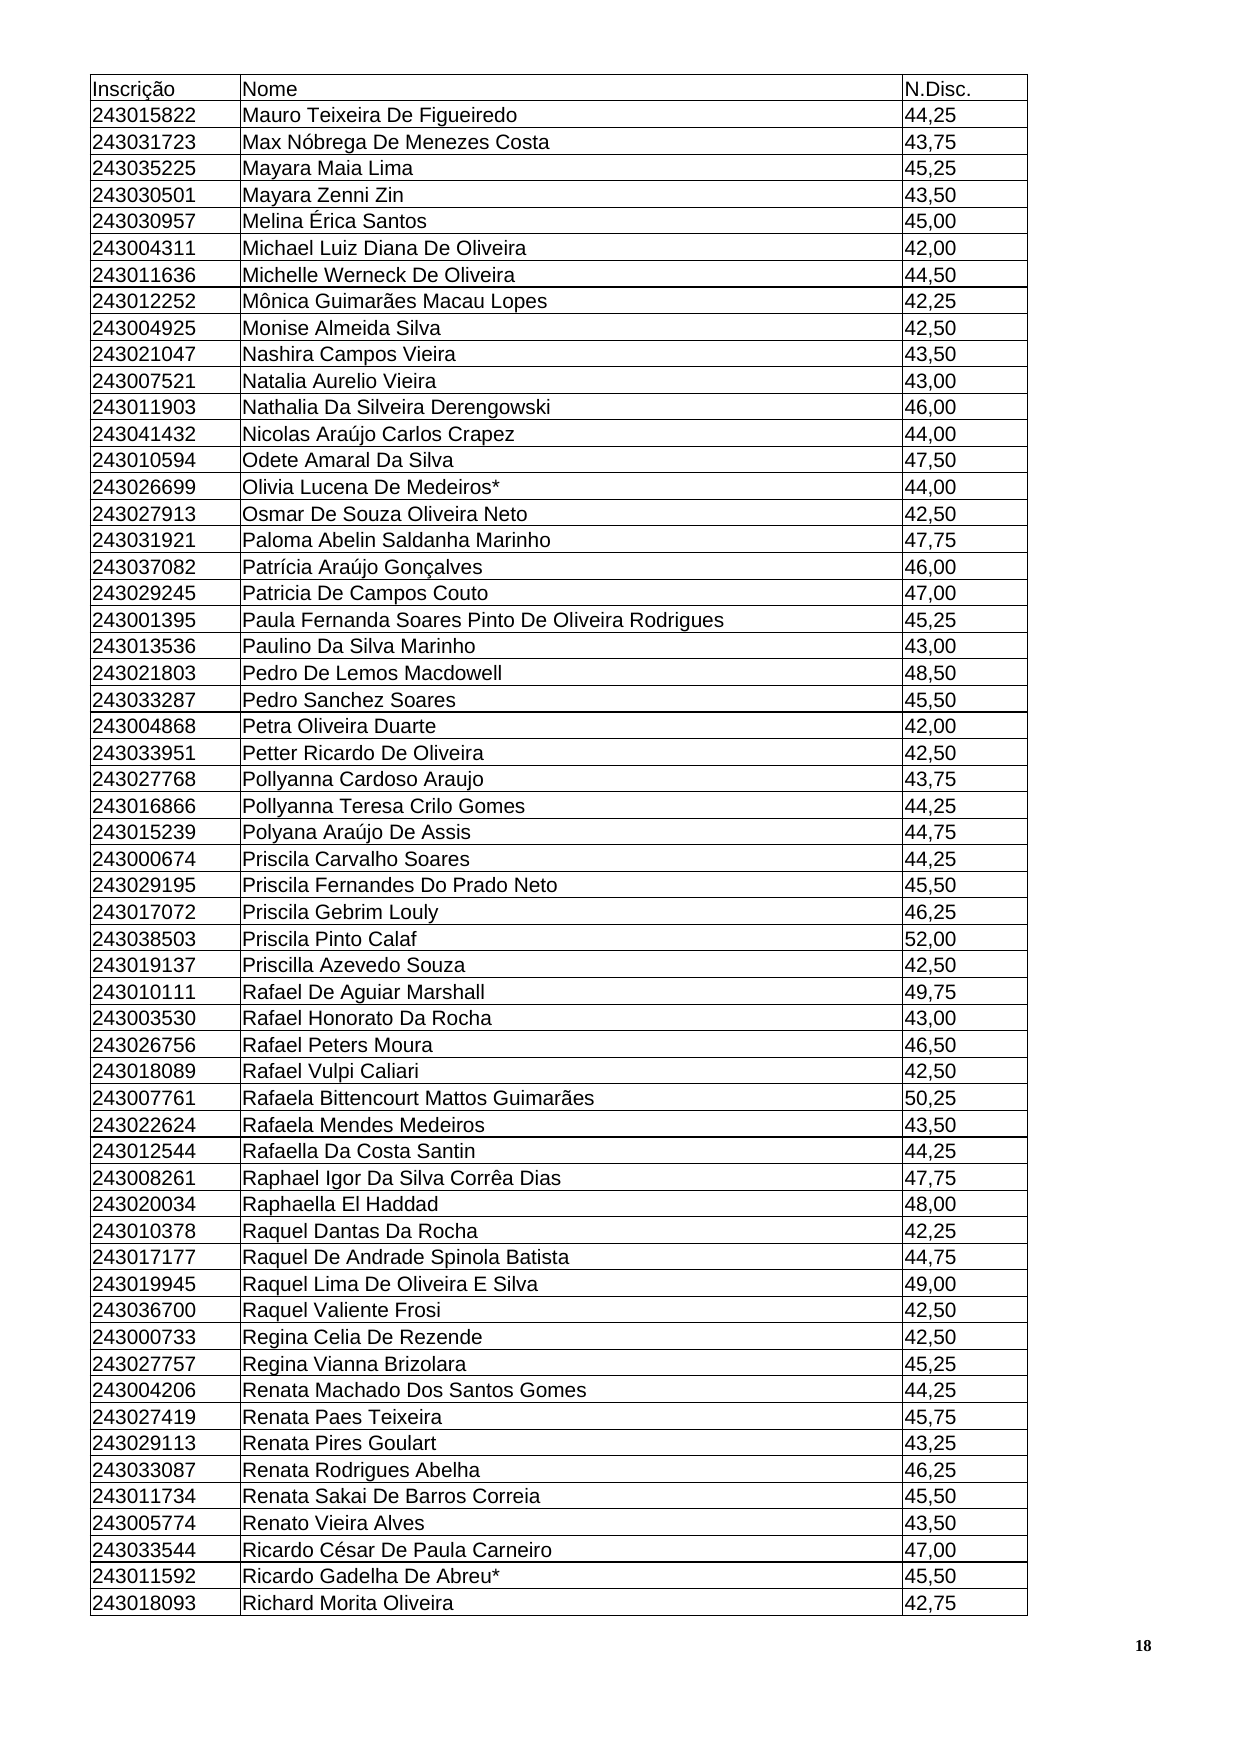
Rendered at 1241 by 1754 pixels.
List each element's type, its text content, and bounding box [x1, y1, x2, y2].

table_cell Rafael De Aguiar Marshall [241, 978, 902, 1003]
table_cell Raquel De Andrade Spinola Batista [241, 1244, 902, 1269]
table_cell 45,50 [903, 872, 1027, 897]
table_cell Mauro Teixeira De Figueiredo [241, 101, 902, 127]
table_cell 243010111 [91, 978, 240, 1003]
table_cell 44,75 [903, 1244, 1027, 1269]
table_cell 243011734 [91, 1483, 240, 1508]
table_cell 42,50 [903, 1058, 1027, 1083]
table_cell 45,25 [903, 155, 1027, 180]
table_cell 243027768 [91, 766, 240, 791]
table_cell 42,75 [903, 1589, 1027, 1614]
table_cell 243000733 [91, 1323, 240, 1349]
table_cell 243021047 [91, 341, 240, 366]
table_cell 243020034 [91, 1191, 240, 1216]
table_cell Raphael Igor Da Silva Corrêa Dias [241, 1164, 902, 1189]
table_cell Paulino Da Silva Marinho [241, 633, 902, 658]
table_cell 243030957 [91, 208, 240, 233]
table_cell 43,50 [903, 181, 1027, 207]
table_cell Renata Pires Goulart [241, 1430, 902, 1455]
table_cell 45,25 [903, 606, 1027, 632]
table_cell 42,50 [903, 1297, 1027, 1322]
table_cell 243026699 [91, 473, 240, 499]
table_cell 47,00 [903, 580, 1027, 605]
table_cell Pollyanna Cardoso Araujo [241, 766, 902, 791]
table_cell 243036700 [91, 1297, 240, 1322]
table_cell 243038503 [91, 925, 240, 950]
table_cell Michelle Werneck De Oliveira [241, 261, 902, 286]
table_cell 243029245 [91, 580, 240, 605]
table_cell 44,00 [903, 420, 1027, 446]
table_cell 42,50 [903, 1323, 1027, 1349]
table_header Nome [241, 75, 902, 100]
table_cell Paloma Abelin Saldanha Marinho [241, 526, 902, 552]
table_cell 44,75 [903, 819, 1027, 844]
table_cell 48,50 [903, 659, 1027, 685]
table_header Inscrição [91, 75, 240, 100]
table_cell 47,50 [903, 447, 1027, 472]
table_cell Rafael Peters Moura [241, 1031, 902, 1057]
table_cell 46,25 [903, 1456, 1027, 1482]
table_cell Renato Vieira Alves [241, 1509, 902, 1535]
table_cell 243033287 [91, 686, 240, 711]
table_cell 43,50 [903, 1509, 1027, 1535]
table_cell 243004868 [91, 713, 240, 738]
table_cell 44,25 [903, 101, 1027, 127]
table_cell Ricardo Gadelha De Abreu* [241, 1563, 902, 1588]
table_cell Patricia De Campos Couto [241, 580, 902, 605]
table_cell Raquel Dantas Da Rocha [241, 1217, 902, 1243]
table_cell Priscilla Azevedo Souza [241, 951, 902, 977]
table_cell 43,00 [903, 633, 1027, 658]
table_cell 48,00 [903, 1191, 1027, 1216]
table_cell 42,50 [903, 739, 1027, 764]
table_cell 43,50 [903, 341, 1027, 366]
table_cell Rafael Honorato Da Rocha [241, 1005, 902, 1030]
table_cell 42,25 [903, 288, 1027, 313]
table_cell Michael Luiz Diana De Oliveira [241, 234, 902, 260]
table_cell 43,75 [903, 766, 1027, 791]
table_cell 45,00 [903, 208, 1027, 233]
table_cell 45,75 [903, 1403, 1027, 1428]
table_cell 45,50 [903, 1563, 1027, 1588]
table_cell 243004311 [91, 234, 240, 260]
table_cell Osmar De Souza Oliveira Neto [241, 500, 902, 525]
table_cell 243008261 [91, 1164, 240, 1189]
table_cell 243017177 [91, 1244, 240, 1269]
table_cell Raquel Valiente Frosi [241, 1297, 902, 1322]
table_cell 243019945 [91, 1270, 240, 1296]
table_cell 243004925 [91, 314, 240, 339]
table_cell 47,75 [903, 526, 1027, 552]
table_cell 49,75 [903, 978, 1027, 1003]
table_cell Renata Machado Dos Santos Gomes [241, 1376, 902, 1402]
table_cell 243026756 [91, 1031, 240, 1057]
table_cell 243012252 [91, 288, 240, 313]
table_cell Patrícia Araújo Gonçalves [241, 553, 902, 578]
table_cell 243010594 [91, 447, 240, 472]
table_cell 243031723 [91, 128, 240, 153]
table_cell 243003530 [91, 1005, 240, 1030]
table_cell Mayara Maia Lima [241, 155, 902, 180]
table_cell 243005774 [91, 1509, 240, 1535]
table_cell Nashira Campos Vieira [241, 341, 902, 366]
table_cell 243007761 [91, 1084, 240, 1110]
table_cell 50,25 [903, 1084, 1027, 1110]
table_header N.Disc. [903, 75, 1027, 100]
table_cell 43,00 [903, 367, 1027, 393]
table_cell Priscila Pinto Calaf [241, 925, 902, 950]
table_cell Richard Morita Oliveira [241, 1589, 902, 1614]
table_cell 243015822 [91, 101, 240, 127]
table_cell 243012544 [91, 1138, 240, 1163]
table_cell 243029195 [91, 872, 240, 897]
table_cell 47,75 [903, 1164, 1027, 1189]
table_cell Renata Rodrigues Abelha [241, 1456, 902, 1482]
table_cell Regina Vianna Brizolara [241, 1350, 902, 1375]
table_cell 243001395 [91, 606, 240, 632]
table_cell 243041432 [91, 420, 240, 446]
table_cell Ricardo César De Paula Carneiro [241, 1536, 902, 1561]
table_cell Pollyanna Teresa Crilo Gomes [241, 792, 902, 818]
table_cell Paula Fernanda Soares Pinto De Oliveira Rodrigues [241, 606, 902, 632]
table_cell 43,50 [903, 1111, 1027, 1136]
table_cell Renata Sakai De Barros Correia [241, 1483, 902, 1508]
table_cell 243033951 [91, 739, 240, 764]
table_cell Priscila Fernandes Do Prado Neto [241, 872, 902, 897]
table_cell Renata Paes Teixeira [241, 1403, 902, 1428]
table_cell 43,00 [903, 1005, 1027, 1030]
table_cell Rafaela Bittencourt Mattos Guimarães [241, 1084, 902, 1110]
table_cell 243011592 [91, 1563, 240, 1588]
table_cell 243021803 [91, 659, 240, 685]
table_cell Odete Amaral Da Silva [241, 447, 902, 472]
table_cell 46,25 [903, 898, 1027, 924]
table_cell 243004206 [91, 1376, 240, 1402]
table_cell 44,25 [903, 1138, 1027, 1163]
table_cell Nicolas Araújo Carlos Crapez [241, 420, 902, 446]
table_cell Pedro Sanchez Soares [241, 686, 902, 711]
table_cell 243027913 [91, 500, 240, 525]
table_cell 243033544 [91, 1536, 240, 1561]
table_cell Petra Oliveira Duarte [241, 713, 902, 738]
table_cell 243031921 [91, 526, 240, 552]
table_cell Rafael Vulpi Caliari [241, 1058, 902, 1083]
table_cell 243029113 [91, 1430, 240, 1455]
table_cell Nathalia Da Silveira Derengowski [241, 394, 902, 419]
table_cell 42,25 [903, 1217, 1027, 1243]
table_cell Monise Almeida Silva [241, 314, 902, 339]
table_cell 243030501 [91, 181, 240, 207]
table_cell 44,00 [903, 473, 1027, 499]
table_cell 42,00 [903, 713, 1027, 738]
table_cell 42,50 [903, 314, 1027, 339]
table_cell Rafaela Mendes Medeiros [241, 1111, 902, 1136]
table_cell 52,00 [903, 925, 1027, 950]
table_cell 44,50 [903, 261, 1027, 286]
table_cell 44,25 [903, 1376, 1027, 1402]
table_cell Rafaella Da Costa Santin [241, 1138, 902, 1163]
table_cell 243037082 [91, 553, 240, 578]
table_cell 49,00 [903, 1270, 1027, 1296]
table_cell 243019137 [91, 951, 240, 977]
table_cell Raquel Lima De Oliveira E Silva [241, 1270, 902, 1296]
table_cell Mayara Zenni Zin [241, 181, 902, 207]
table_cell 243027757 [91, 1350, 240, 1375]
table_cell 42,00 [903, 234, 1027, 260]
table_cell Pedro De Lemos Macdowell [241, 659, 902, 685]
table_cell Natalia Aurelio Vieira [241, 367, 902, 393]
table_cell 46,50 [903, 1031, 1027, 1057]
table_cell 42,50 [903, 951, 1027, 977]
table_cell Max Nóbrega De Menezes Costa [241, 128, 902, 153]
table_cell 243007521 [91, 367, 240, 393]
table_cell 243016866 [91, 792, 240, 818]
table_cell Priscila Gebrim Louly [241, 898, 902, 924]
table_cell Olivia Lucena De Medeiros* [241, 473, 902, 499]
table_cell Melina Érica Santos [241, 208, 902, 233]
table_cell 44,25 [903, 845, 1027, 871]
table_cell 243010378 [91, 1217, 240, 1243]
table_cell 42,50 [903, 500, 1027, 525]
table_cell Mônica Guimarães Macau Lopes [241, 288, 902, 313]
table_cell 243018089 [91, 1058, 240, 1083]
table_cell 45,50 [903, 1483, 1027, 1508]
table_cell 243015239 [91, 819, 240, 844]
table_cell 45,25 [903, 1350, 1027, 1375]
table_cell Polyana Araújo De Assis [241, 819, 902, 844]
table_cell Priscila Carvalho Soares [241, 845, 902, 871]
table_cell 243033087 [91, 1456, 240, 1482]
table_cell 243022624 [91, 1111, 240, 1136]
table_cell Regina Celia De Rezende [241, 1323, 902, 1349]
table_cell 47,00 [903, 1536, 1027, 1561]
table_cell 243017072 [91, 898, 240, 924]
table_cell Petter Ricardo De Oliveira [241, 739, 902, 764]
table_cell 243027419 [91, 1403, 240, 1428]
table_cell 43,75 [903, 128, 1027, 153]
table_cell 243000674 [91, 845, 240, 871]
table_cell 243035225 [91, 155, 240, 180]
table_cell 243013536 [91, 633, 240, 658]
table_cell 243018093 [91, 1589, 240, 1614]
table_cell 45,50 [903, 686, 1027, 711]
table_cell 44,25 [903, 792, 1027, 818]
table_cell 243011903 [91, 394, 240, 419]
table_cell 46,00 [903, 553, 1027, 578]
table_cell 243011636 [91, 261, 240, 286]
table_cell 46,00 [903, 394, 1027, 419]
table_cell Raphaella El Haddad [241, 1191, 902, 1216]
table_cell 43,25 [903, 1430, 1027, 1455]
